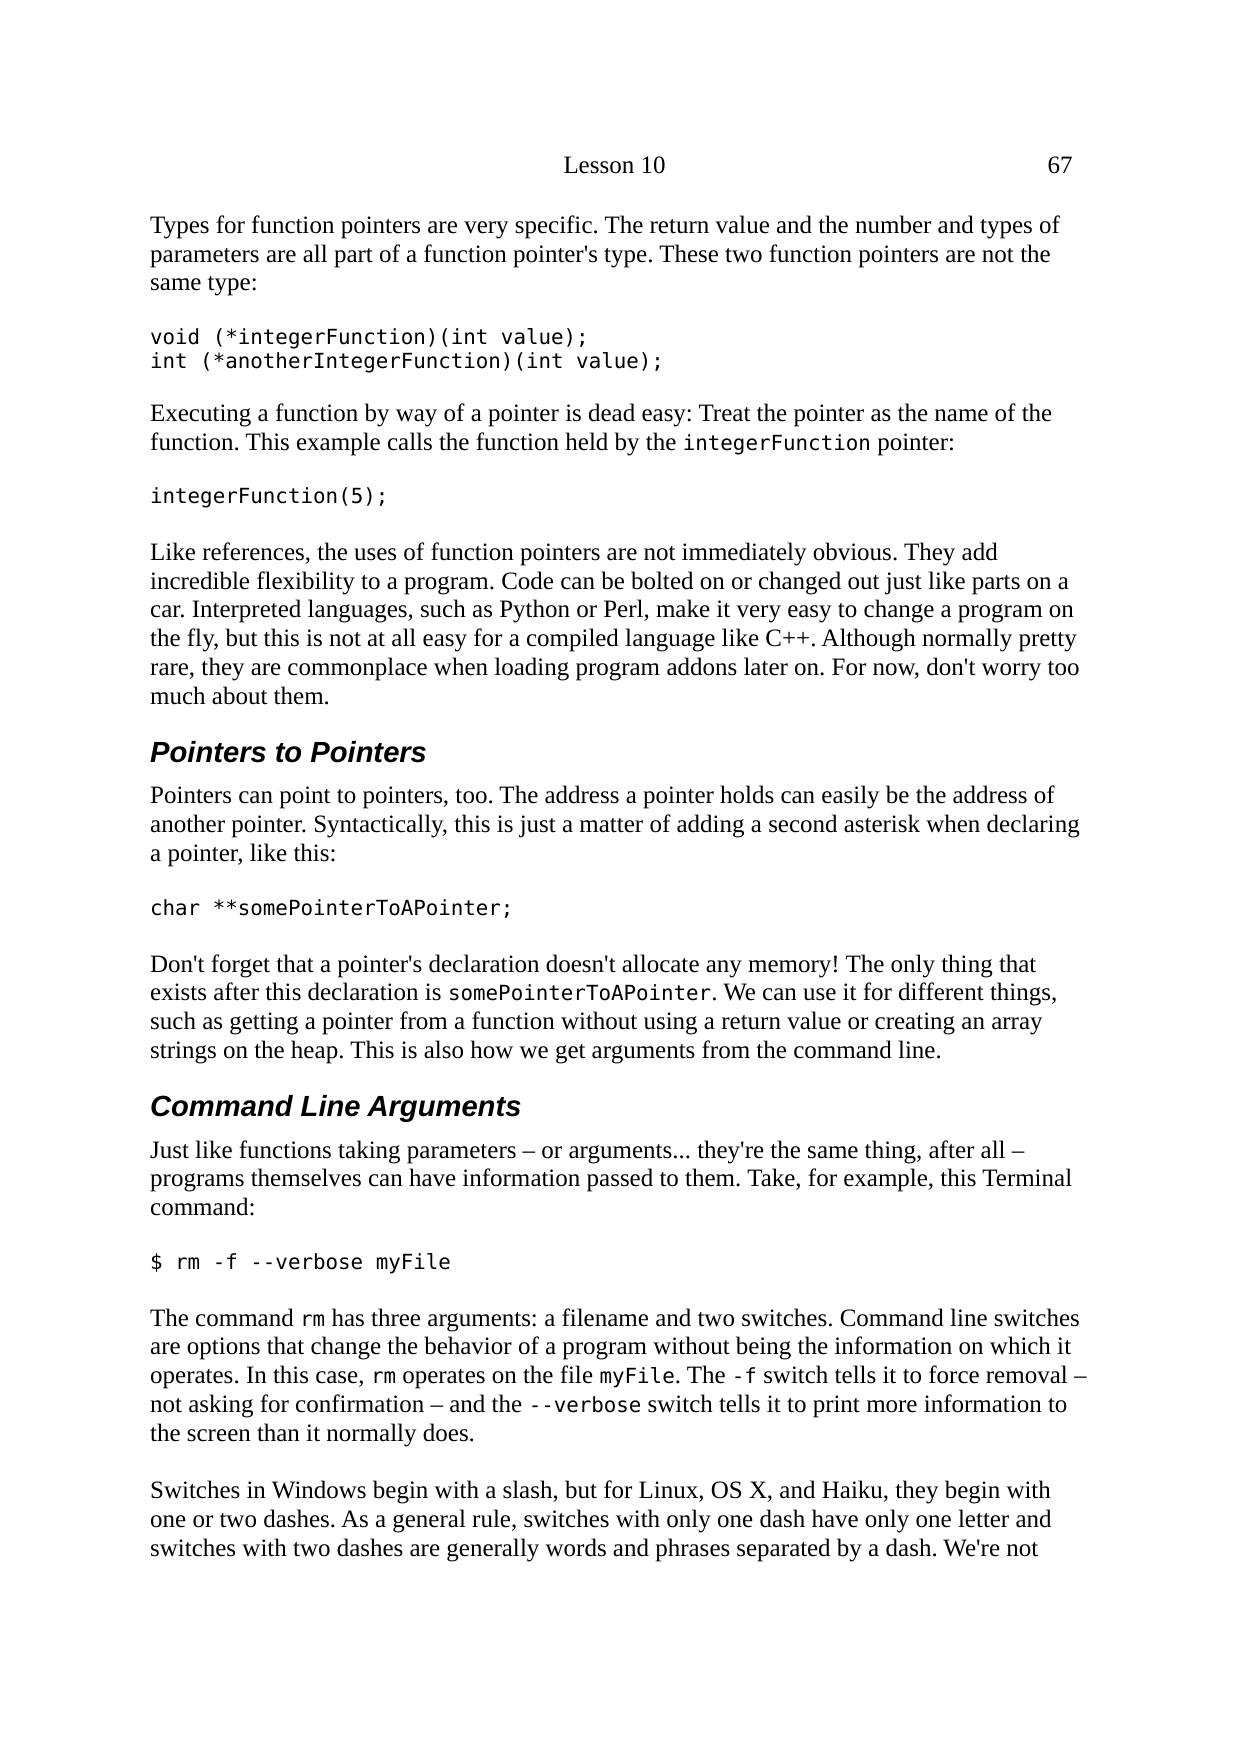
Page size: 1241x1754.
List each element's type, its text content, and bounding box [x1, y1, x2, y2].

text Just like functions taking parameters – or arguments... they're the same thing, after all – programs themselves can have information passed to them. Take, for example, this Terminal command: [150, 1135, 1091, 1221]
text void (*integerFunction)(int value); [150, 325, 1091, 349]
text Pointers can point to pointers, too. The address a pointer holds can easily be the address of another pointer. Syntactically, this is just a matter of adding a second asterisk when declaring a pointer, like this: [150, 781, 1091, 867]
text $ rm -f --verbose myFile [150, 1250, 1091, 1274]
text The command rm has three arguments: a filename and two switches. Command line switches are options that change the behavior of a program without being the information on which it operates. In this case, rm operates on the file myFile. The -f switch tells it to force removal – not asking for confirmation – and the --verbose switch tells it to print more information to the screen than it normally does. [150, 1303, 1091, 1446]
text char **somePointerToAPointer; [150, 896, 1091, 920]
subtitle Pointers to Pointers [150, 734, 1091, 768]
text Types for function pointers are very specific. The return value and the number and types of parameters are all part of a function pointer's type. These two function pointers are not the same type: [150, 210, 1091, 296]
text Executing a function by way of a pointer is dead easy: Treat the pointer as the name of the function. This example calls the function held by the integerFunction pointer: [150, 398, 1091, 455]
text Don't forget that a pointer's declaration doesn't allocate any memory! The only thing that exists after this declaration is somePointerToAPointer. We can use it for different things, such as getting a pointer from a function without using a return value or creating an array strings on the heap. This is also how we get arguments from the command line. [150, 949, 1091, 1064]
text integerFunction(5); [150, 484, 1091, 508]
subtitle Command Line Arguments [150, 1089, 1091, 1122]
text int (*anotherIntegerFunction)(int value); [150, 349, 1091, 373]
text Switches in Windows begin with a slash, but for Linux, OS X, and Haiku, they begin with one or two dashes. As a general rule, switches with only one dash have only one letter and switches with two dashes are generally words and phrases separated by a dash. We're not [150, 1475, 1091, 1561]
text Like references, the uses of function pointers are not immediately obvious. They add incredible flexibility to a program. Code can be bolted on or changed out just like parts on a car. Interpreted languages, such as Python or Perl, make it very easy to change a program on the fly, but this is not at all easy for a compiled language like C++. Although normally pretty rare, they are commonplace when loading program addons later on. For now, don't worry too much about them. [150, 537, 1091, 709]
